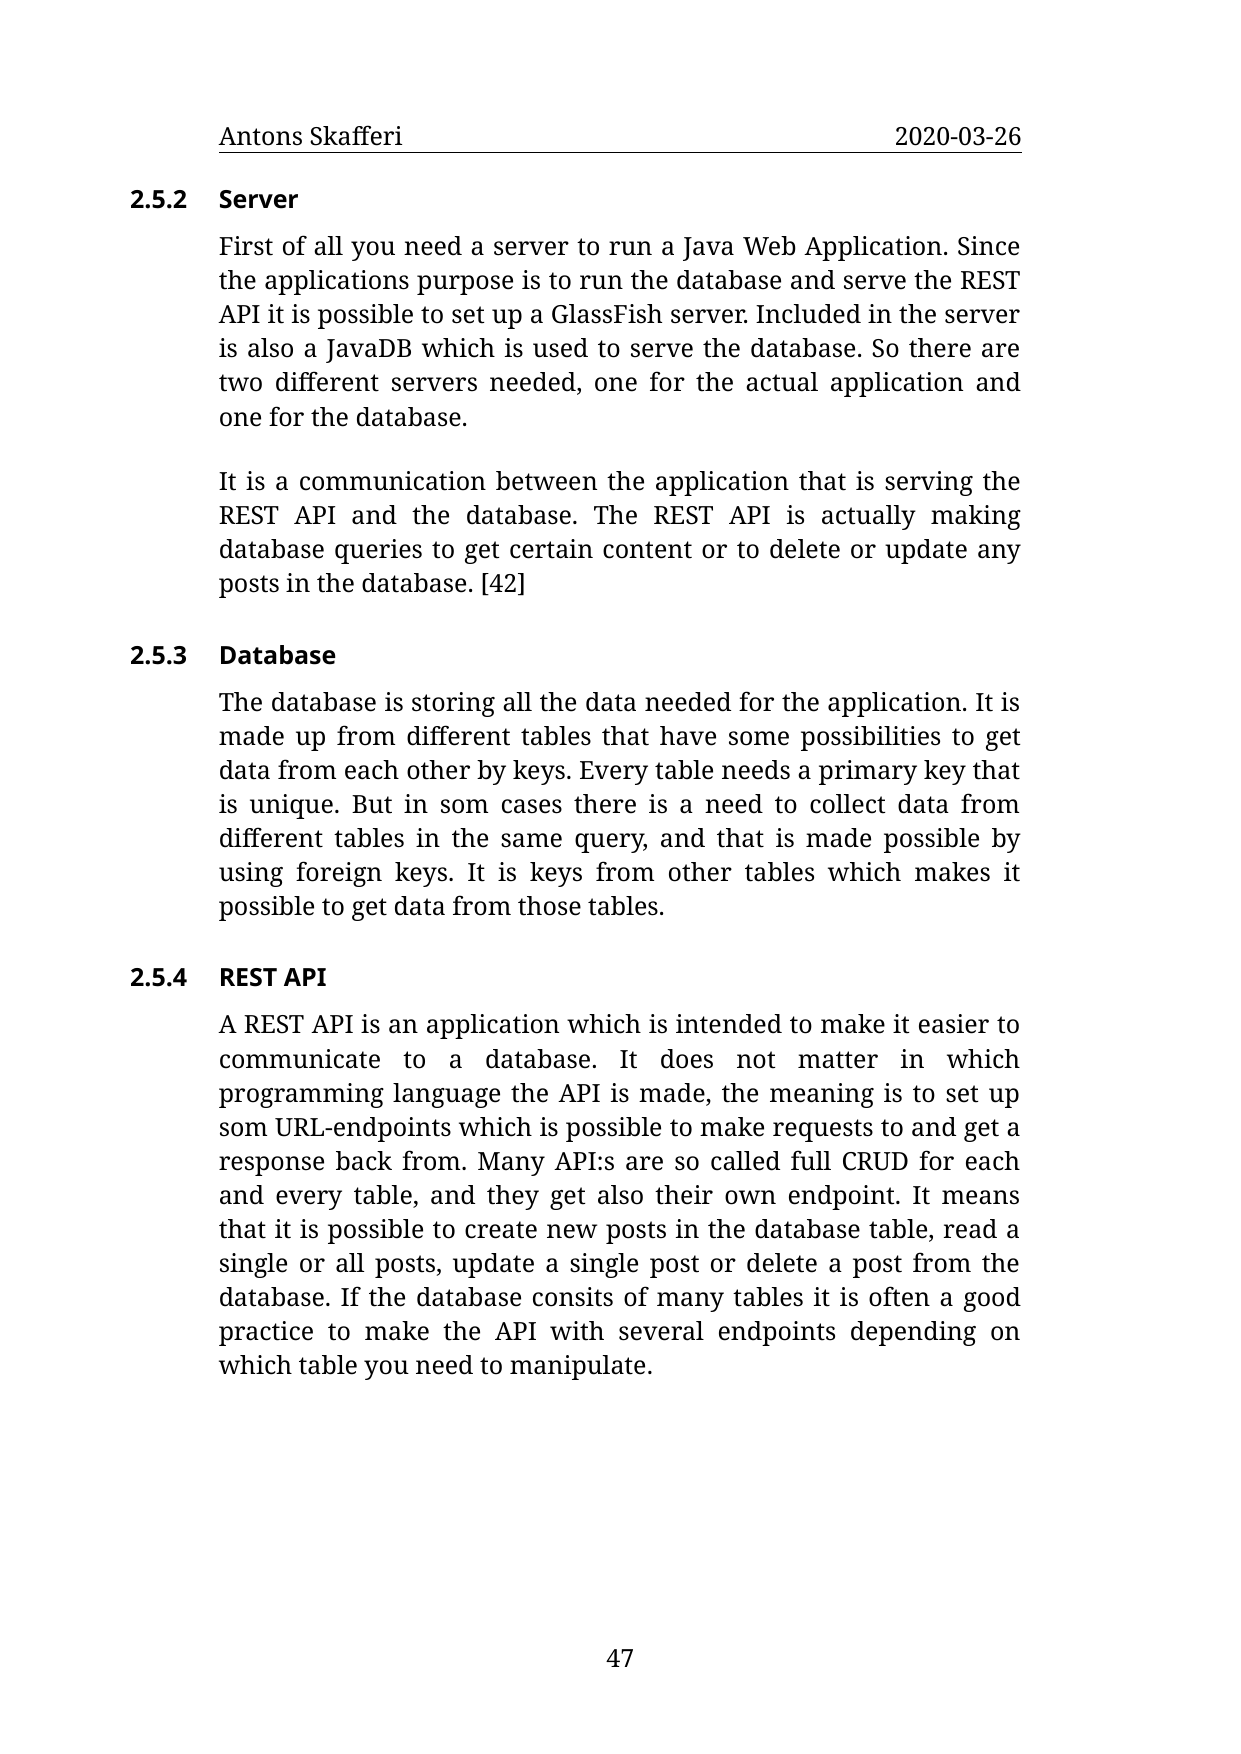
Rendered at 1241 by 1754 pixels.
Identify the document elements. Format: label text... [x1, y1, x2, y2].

subtitle Server [130, 182, 1022, 216]
text A REST API is an application which is intended to make it easier to communicate to a database. It does not matter in which programming language the API is made, the meaning is to set up som URL-endpoints which is possible to make requests to and get a response back from. Many API:s are so called full CRUD for each and every table, and they get also their own endpoint. It means that it is possible to create new posts in the database table, read a single or all posts, update a single post or delete a post from the database. If the database consits of many tables it is often a good practice to make the API with several endpoints depending on which table you need to manipulate. [218, 1007, 1022, 1382]
text It is a communication between the application that is serving the REST API and the database. The REST API is actually making database queries to get certain content or to delete or update any posts in the database. [42] [218, 464, 1022, 600]
text First of all you need a server to run a Java Web Application. Since the applications purpose is to run the database and serve the REST API it is possible to set up a GlassFish server. Included in the server is also a JavaDB which is used to serve the database. So there are two different servers needed, one for the actual application and one for the database. [218, 229, 1022, 433]
text The database is storing all the data needed for the application. It is made up from different tables that have some possibilities to get data from each other by keys. Every table needs a primary key that is unique. But in som cases there is a need to collect data from different tables in the same query, and that is made possible by using foreign keys. It is keys from other tables which makes it possible to get data from those tables. [218, 684, 1022, 923]
subtitle Database [130, 637, 1022, 671]
subtitle REST API [130, 960, 1022, 994]
